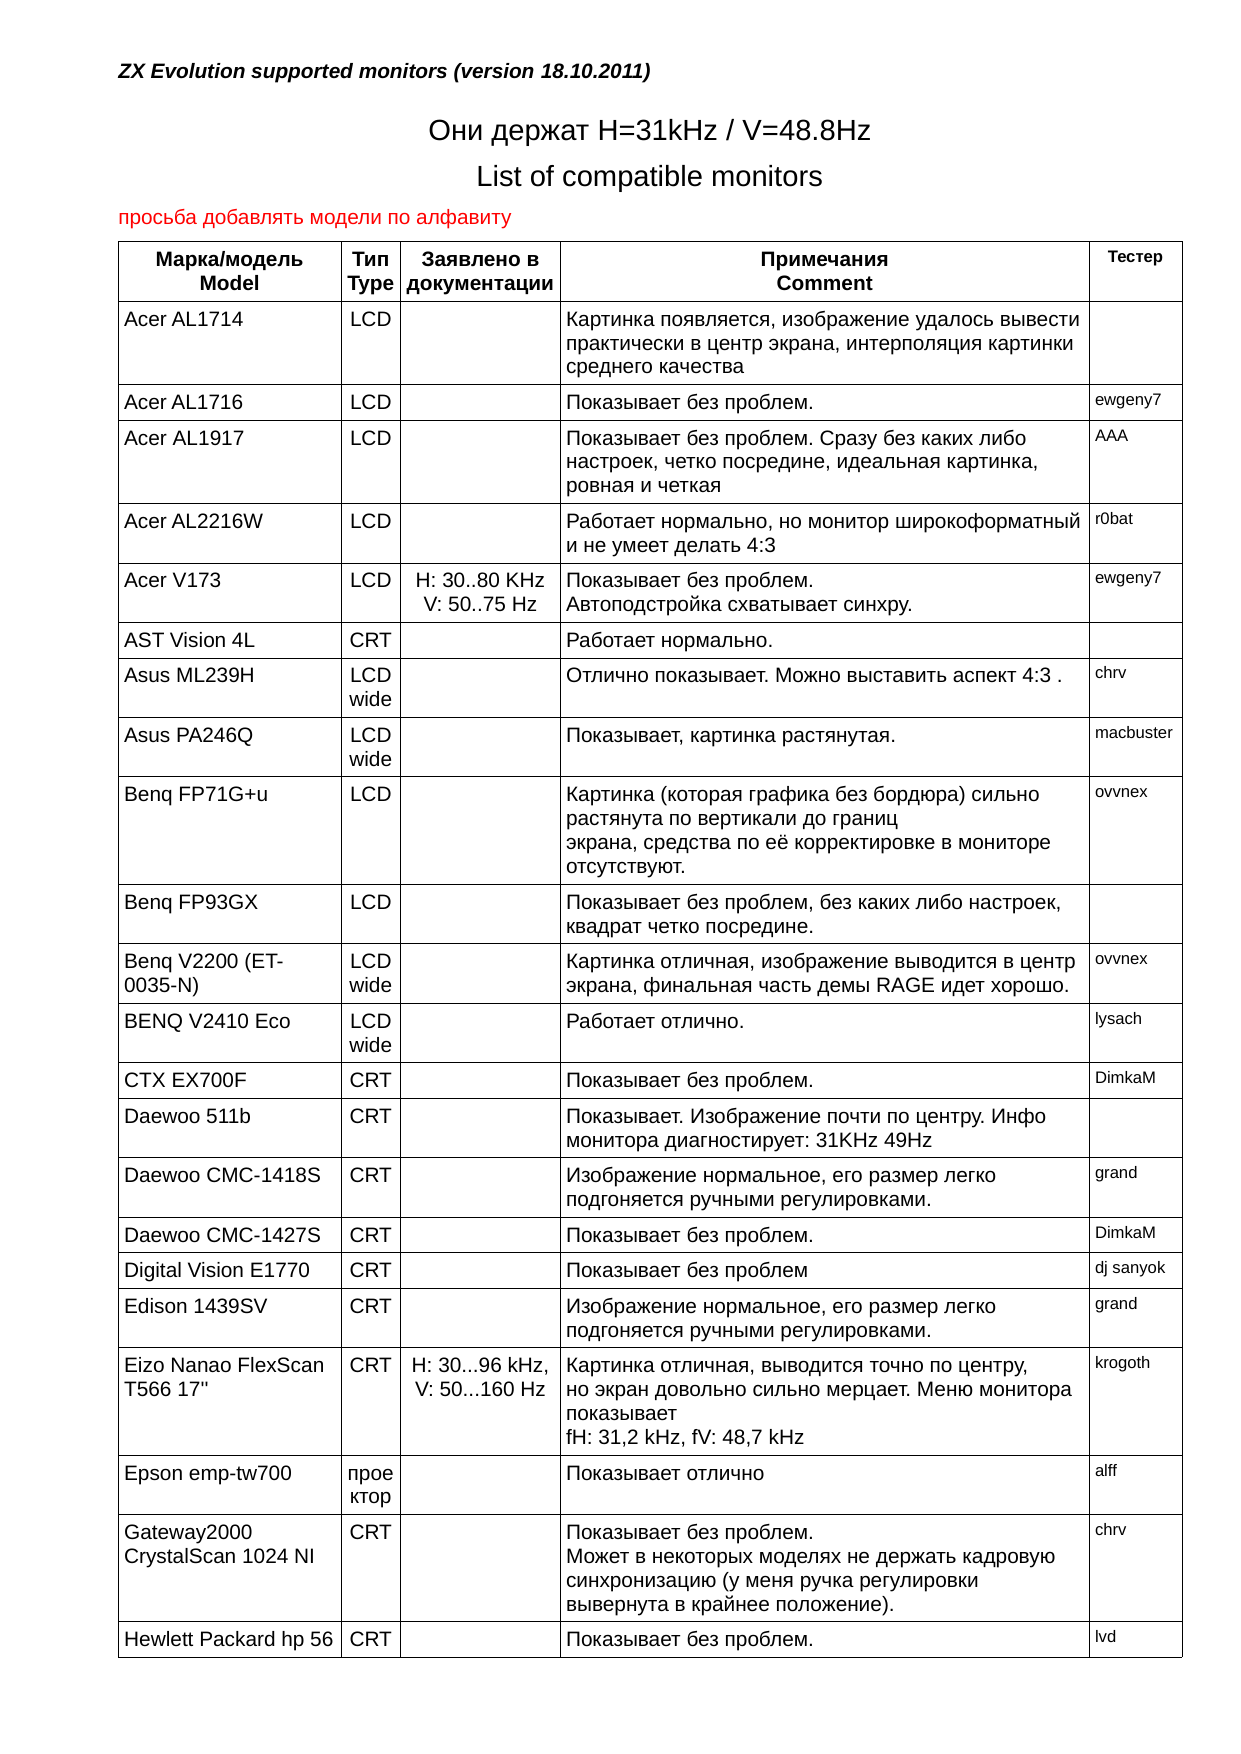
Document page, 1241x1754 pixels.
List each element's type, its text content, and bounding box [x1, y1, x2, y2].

table_cell Изображение нормальное, его размер легко подгоняется ручными регулировками. [561, 1289, 1089, 1347]
table_cell Acer AL2216W [119, 504, 341, 562]
table_cell Показывает без проблем. Автоподстройка схватывает синхру. [561, 564, 1089, 622]
table_cell DimkaM [1090, 1063, 1182, 1098]
table_cell Daewoo CMC-1427S [119, 1218, 341, 1252]
table_cell LCD wide [342, 718, 400, 776]
table_cell ewgeny7 [1090, 564, 1182, 622]
table_header Заявлено в документации [401, 242, 560, 301]
table_cell chrv [1090, 659, 1182, 717]
table_cell Asus PA246Q [119, 718, 341, 776]
table_cell CRT [342, 623, 400, 657]
table_cell [401, 1253, 560, 1288]
table_cell [401, 1099, 560, 1157]
table_cell H: 30...96 kHz, V: 50...160 Hz [401, 1348, 560, 1454]
table_cell Daewoo CMC-1418S [119, 1158, 341, 1217]
table_cell Asus ML239H [119, 659, 341, 717]
text Они держат H=31kHz / V=48.8Hz [118, 112, 1181, 146]
table_cell Картинка появляется, изображение удалось вывести практически в центр экрана, интерполяция картинки среднего качества [561, 302, 1089, 384]
table_cell Показывает. Изображение почти по центру. Инфо монитора диагностирует: 31KHz 49Hz [561, 1099, 1089, 1157]
table_cell Картинка (которая графика без бордюра) сильно растянута по вертикали до границ экрана, средства по её корректировке в мониторе отсутствуют. [561, 777, 1089, 884]
table_cell Daewoo 511b [119, 1099, 341, 1157]
text просьба добавлять модели по алфавиту [118, 204, 1181, 228]
table_cell Работает нормально, но монитор широкоформатный и не умеет делать 4:3 [561, 504, 1089, 562]
table_cell Benq V2200 (ET-0035-N) [119, 944, 341, 1003]
table_cell CRT [342, 1348, 400, 1454]
table_cell [401, 1063, 560, 1098]
table_cell DimkaM [1090, 1218, 1182, 1252]
table_cell Показывает отлично [561, 1456, 1089, 1514]
table_cell [401, 421, 560, 503]
table_cell CRT [342, 1289, 400, 1347]
table_cell [401, 623, 560, 657]
table_cell Картинка отличная, выводится точно по центру, но экран довольно сильно мерцает. Меню монитора показывает fH: 31,2 kHz, fV: 48,7 kHz [561, 1348, 1089, 1454]
table_cell [401, 302, 560, 384]
table_cell LCD [342, 504, 400, 562]
table_cell [401, 1456, 560, 1514]
table_cell [1090, 885, 1182, 943]
table_cell [401, 1004, 560, 1062]
table_cell Работает нормально. [561, 623, 1089, 657]
table_cell ewgeny7 [1090, 385, 1182, 419]
table_cell Изображение нормальное, его размер легко подгоняется ручными регулировками. [561, 1158, 1089, 1217]
table_cell r0bat [1090, 504, 1182, 562]
table_cell Показывает без проблем. [561, 385, 1089, 419]
table_cell Hewlett Packard hp 56 [119, 1622, 341, 1657]
table_cell CRT [342, 1515, 400, 1621]
table_cell Показывает без проблем. [561, 1218, 1089, 1252]
table_cell CRT [342, 1218, 400, 1252]
table_cell Показывает без проблем, без каких либо настроек, квадрат четко посредине. [561, 885, 1089, 943]
table_cell Epson emp-tw700 [119, 1456, 341, 1514]
table_cell Показывает без проблем. Сразу без каких либо настроек, четко посредине, идеальная картинка, ровная и четкая [561, 421, 1089, 503]
table_cell Digital Vision E1770 [119, 1253, 341, 1288]
text List of compatible monitors [118, 158, 1181, 192]
table_cell [1090, 1099, 1182, 1157]
table_cell CRT [342, 1253, 400, 1288]
table_cell Acer AL1716 [119, 385, 341, 419]
table_cell lysach [1090, 1004, 1182, 1062]
table_cell CRT [342, 1099, 400, 1157]
table_cell Acer V173 [119, 564, 341, 622]
table_cell Gateway2000 CrystalScan 1024 NI [119, 1515, 341, 1621]
table_header Тип Type [342, 242, 400, 301]
table_header Марка/модель Model [119, 242, 341, 301]
table_cell Работает отлично. [561, 1004, 1089, 1062]
table_cell macbuster [1090, 718, 1182, 776]
table_cell Acer AL1714 [119, 302, 341, 384]
table_cell LCD [342, 421, 400, 503]
table_cell BENQ V2410 Eco [119, 1004, 341, 1062]
table_cell AST Vision 4L [119, 623, 341, 657]
table_cell [401, 1218, 560, 1252]
table_header Тестер [1090, 242, 1182, 301]
table_cell CRT [342, 1063, 400, 1098]
table_cell [401, 504, 560, 562]
table_cell dj sanyok [1090, 1253, 1182, 1288]
table_cell Картинка отличная, изображение выводится в центр экрана, финальная часть демы RAGE идет хорошо. [561, 944, 1089, 1003]
table_cell [401, 1289, 560, 1347]
table_cell krogoth [1090, 1348, 1182, 1454]
table_cell [401, 659, 560, 717]
table_cell CRT [342, 1622, 400, 1657]
table_cell Показывает без проблем. Может в некоторых моделях не держать кадровую синхронизацию (у меня ручка регулировки вывернута в крайнее положение). [561, 1515, 1089, 1621]
table_cell [401, 718, 560, 776]
table_cell [401, 385, 560, 419]
table_cell ovvnex [1090, 944, 1182, 1003]
table_cell [401, 885, 560, 943]
table_cell Eizo Nanao FlexScan T566 17'' [119, 1348, 341, 1454]
table_cell CRT [342, 1158, 400, 1217]
table_cell [1090, 302, 1182, 384]
table_cell alff [1090, 1456, 1182, 1514]
table_cell Acer AL1917 [119, 421, 341, 503]
table_cell проектор [342, 1456, 400, 1514]
table_cell CTX EX700F [119, 1063, 341, 1098]
table_cell [401, 1515, 560, 1621]
table_cell [401, 944, 560, 1003]
table_cell Показывает без проблем [561, 1253, 1089, 1288]
table_cell grand [1090, 1158, 1182, 1217]
table_cell Показывает, картинка растянутая. [561, 718, 1089, 776]
table_cell Показывает без проблем. [561, 1063, 1089, 1098]
table_cell LCD [342, 385, 400, 419]
table_cell LCD [342, 302, 400, 384]
table_cell LCD [342, 564, 400, 622]
table_cell LCD wide [342, 944, 400, 1003]
table_cell chrv [1090, 1515, 1182, 1621]
table_cell Edison 1439SV [119, 1289, 341, 1347]
table_cell grand [1090, 1289, 1182, 1347]
table_cell LCD [342, 885, 400, 943]
table_cell LCD wide [342, 1004, 400, 1062]
table_cell [1090, 623, 1182, 657]
table_cell [401, 1622, 560, 1657]
table_cell Показывает без проблем. [561, 1622, 1089, 1657]
table_header Примечания Comment [561, 242, 1089, 301]
table_cell ovvnex [1090, 777, 1182, 884]
table_cell lvd [1090, 1622, 1182, 1657]
table_cell H: 30..80 KHz V: 50..75 Hz [401, 564, 560, 622]
table_cell LCD wide [342, 659, 400, 717]
table_cell LCD [342, 777, 400, 884]
table_cell Benq FP71G+u [119, 777, 341, 884]
table_cell [401, 1158, 560, 1217]
table_cell AAA [1090, 421, 1182, 503]
table_cell [401, 777, 560, 884]
table_cell Отлично показывает. Можно выставить аспект 4:3 . [561, 659, 1089, 717]
table_cell Benq FP93GX [119, 885, 341, 943]
